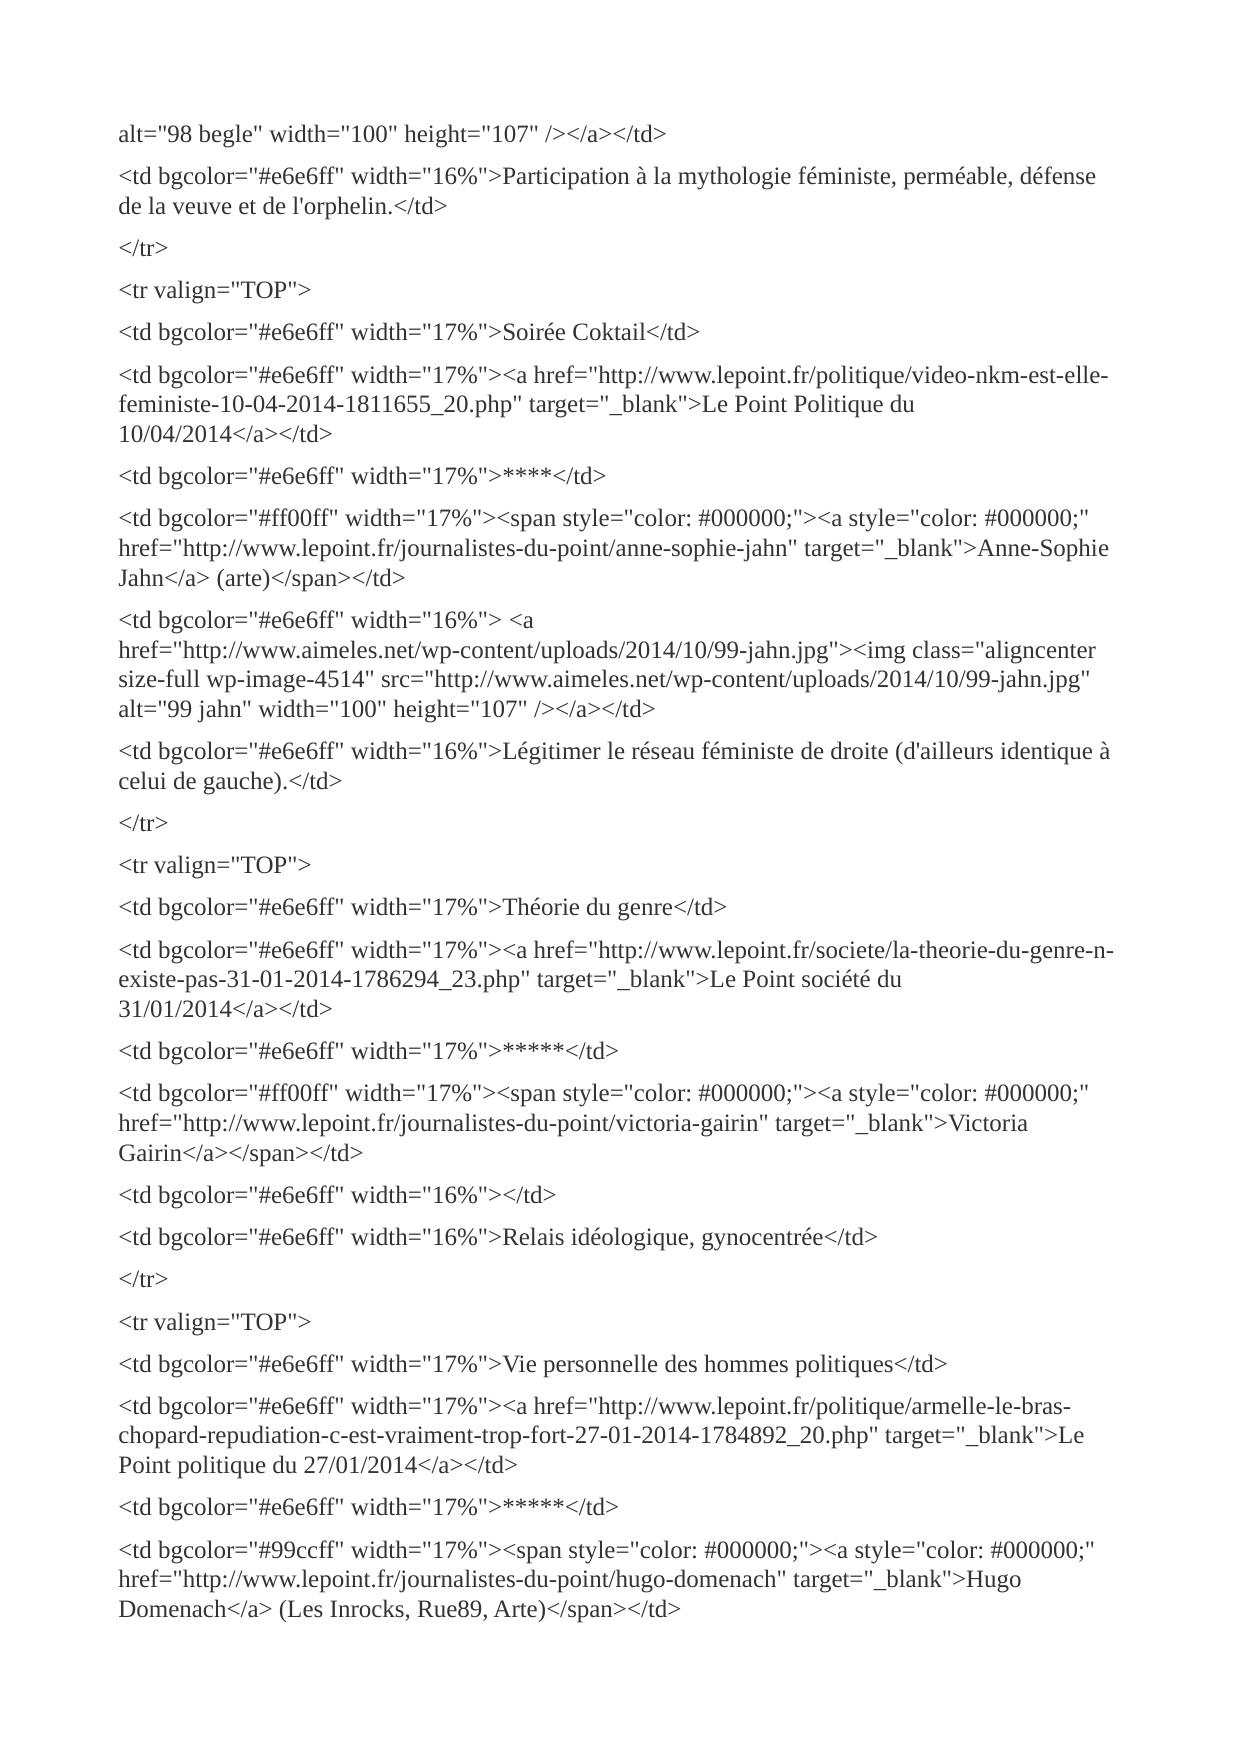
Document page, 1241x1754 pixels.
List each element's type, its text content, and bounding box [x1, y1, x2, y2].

text <tr valign="TOP"> [118, 274, 1122, 304]
text <td bgcolor="#e6e6ff" width="17%">****</td> [118, 460, 1122, 490]
text <td bgcolor="#e6e6ff" width="16%">Relais idéologique, gynocentrée</td> [118, 1221, 1122, 1251]
text <td bgcolor="#e6e6ff" width="17%"><a href="http://www.lepoint.fr/societe/la-theorie-du-genre-n-existe-pas-31-01-2014-1786294_23.php" target="_blank">Le Point société du 31/01/2014</a></td> [118, 934, 1122, 1023]
text <td bgcolor="#e6e6ff" width="16%"> <a href="http://www.aimeles.net/wp-content/uploads/2014/10/99-jahn.jpg"><img class="aligncenter size-full wp-image-4514" src="http://www.aimeles.net/wp-content/uploads/2014/10/99-jahn.jpg" alt="99 jahn" width="100" height="107" /></a></td> [118, 604, 1122, 723]
text </tr> [118, 807, 1122, 837]
text <td bgcolor="#ff00ff" width="17%"><span style="color: #000000;"><a style="color: #000000;" href="http://www.lepoint.fr/journalistes-du-point/victoria-gairin" target="_blank">Victoria Gairin</a></span></td> [118, 1077, 1122, 1167]
text <td bgcolor="#ff00ff" width="17%"><span style="color: #000000;"><a style="color: #000000;" href="http://www.lepoint.fr/journalistes-du-point/anne-sophie-jahn" target="_blank">Anne-Sophie Jahn</a> (arte)</span></td> [118, 502, 1122, 592]
text <tr valign="TOP"> [118, 849, 1122, 879]
text <td bgcolor="#e6e6ff" width="17%">Vie personnelle des hommes politiques</td> [118, 1348, 1122, 1377]
text <td bgcolor="#e6e6ff" width="17%">Théorie du genre</td> [118, 892, 1122, 921]
text <td bgcolor="#e6e6ff" width="16%"></td> [118, 1179, 1122, 1209]
text <td bgcolor="#e6e6ff" width="17%">Soirée Coktail</td> [118, 317, 1122, 346]
text alt="98 begle" width="100" height="107" /></a></td> [118, 118, 1122, 148]
text <td bgcolor="#e6e6ff" width="17%"><a href="http://www.lepoint.fr/politique/armelle-le-bras-chopard-repudiation-c-est-vraiment-trop-fort-27-01-2014-1784892_20.php" target="_blank">Le Point politique du 27/01/2014</a></td> [118, 1390, 1122, 1479]
text <td bgcolor="#e6e6ff" width="17%">*****</td> [118, 1492, 1122, 1521]
text <td bgcolor="#e6e6ff" width="16%">Participation à la mythologie féministe, perméable, défense de la veuve et de l'orphelin.</td> [118, 160, 1122, 220]
text <td bgcolor="#e6e6ff" width="17%">*****</td> [118, 1035, 1122, 1065]
text </tr> [118, 232, 1122, 262]
text </tr> [118, 1263, 1122, 1293]
text <tr valign="TOP"> [118, 1306, 1122, 1335]
text <td bgcolor="#e6e6ff" width="16%">Légitimer le réseau féministe de droite (d'ailleurs identique à celui de gauche).</td> [118, 735, 1122, 795]
text <td bgcolor="#e6e6ff" width="17%"><a href="http://www.lepoint.fr/politique/video-nkm-est-elle-feministe-10-04-2014-1811655_20.php" target="_blank">Le Point Politique du 10/04/2014</a></td> [118, 359, 1122, 448]
text <td bgcolor="#99ccff" width="17%"><span style="color: #000000;"><a style="color: #000000;" href="http://www.lepoint.fr/journalistes-du-point/hugo-domenach" target="_blank">Hugo Domenach</a> (Les Inrocks, Rue89, Arte)</span></td> [118, 1534, 1122, 1623]
